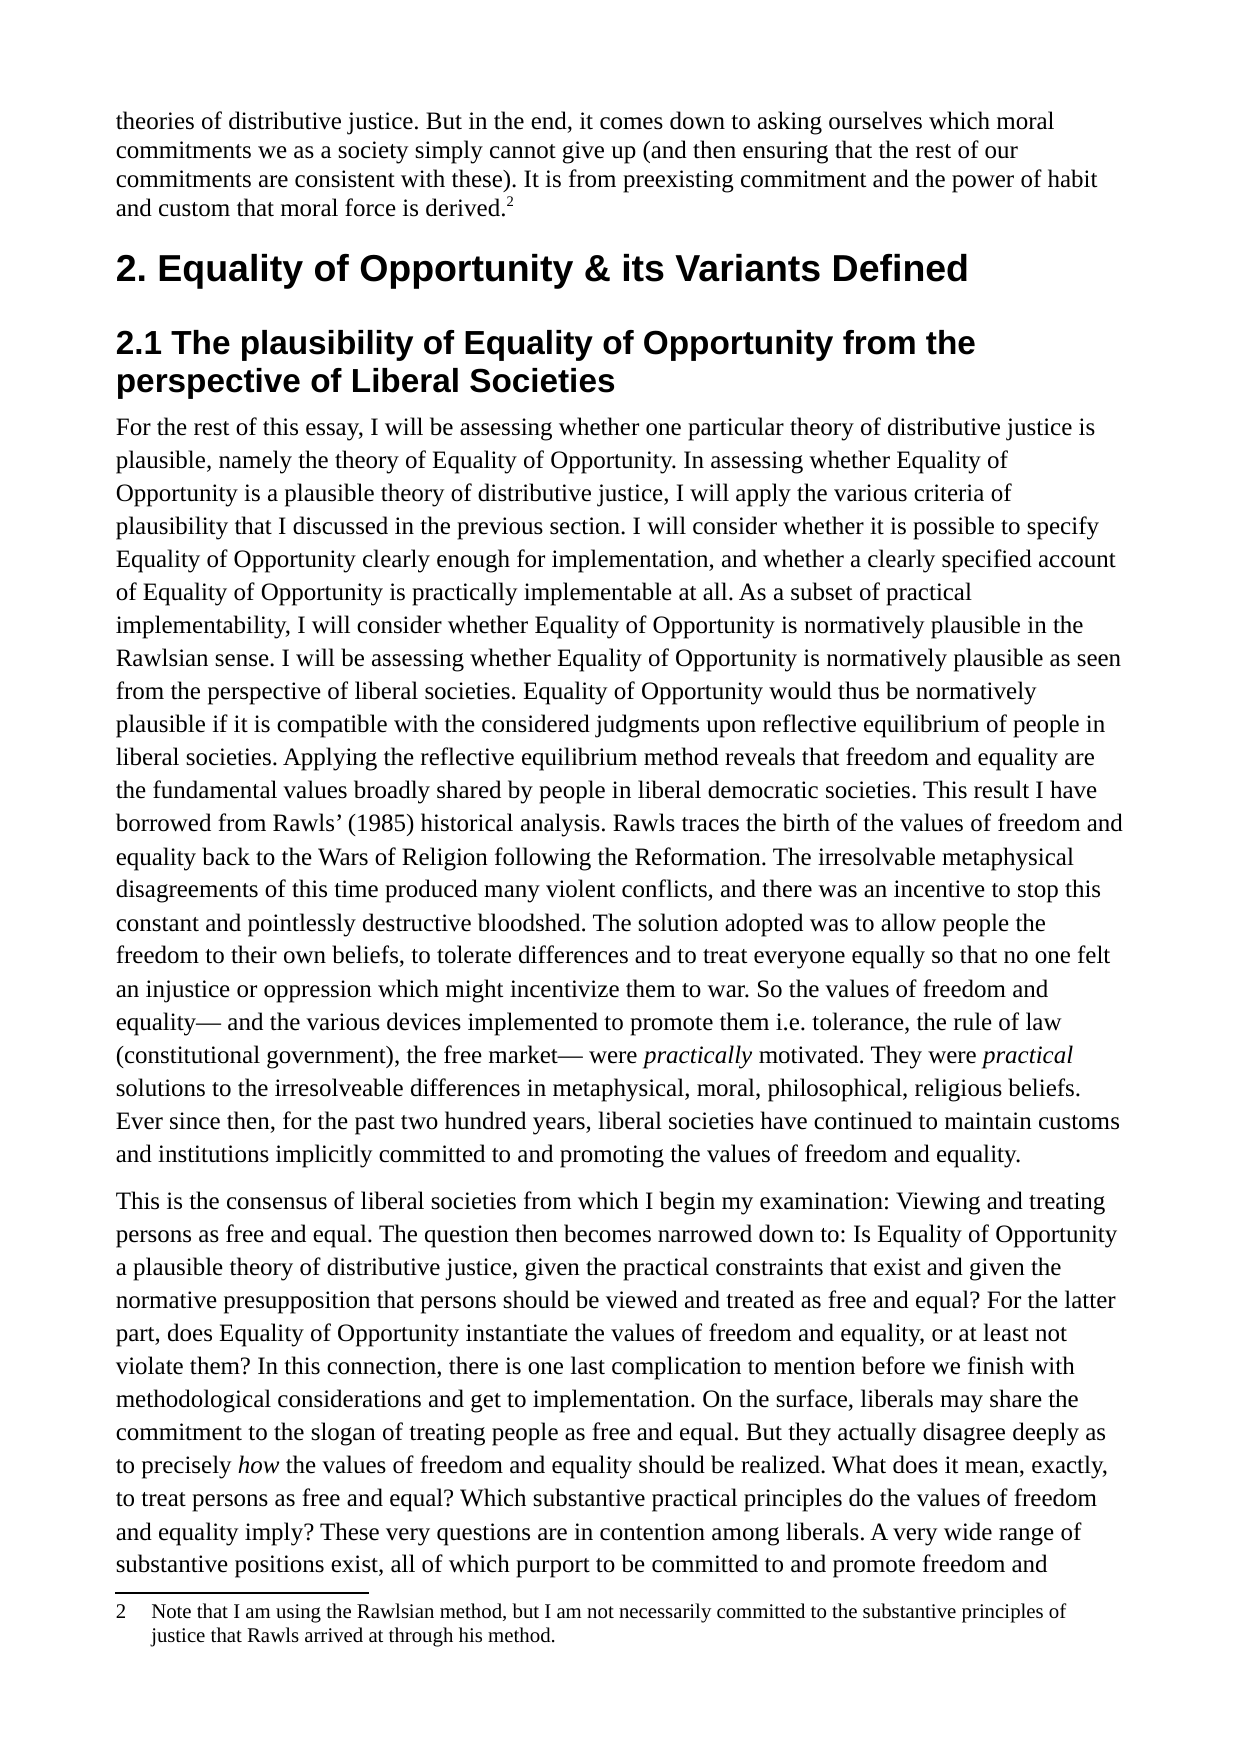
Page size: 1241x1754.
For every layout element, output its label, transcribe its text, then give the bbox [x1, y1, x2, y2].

text For the rest of this essay, I will be assessing whether one particular theory of distributive justice is plausible, namely the theory of Equality of Opportunity. In assessing whether Equality of Opportunity is a plausible theory of distributive justice, I will apply the various criteria of plausibility that I discussed in the previous section. I will consider whether it is possible to specify Equality of Opportunity clearly enough for implementation, and whether a clearly specified account of Equality of Opportunity is practically implementable at all. As a subset of practical implementability, I will consider whether Equality of Opportunity is normatively plausible in the Rawlsian sense. I will be assessing whether Equality of Opportunity is normatively plausible as seen from the perspective of liberal societies. Equality of Opportunity would thus be normatively plausible if it is compatible with the considered judgments upon reflective equilibrium of people in liberal societies. Applying the reflective equilibrium method reveals that freedom and equality are the fundamental values broadly shared by people in liberal democratic societies. This result I have borrowed from Rawls’ (1985) historical analysis. Rawls traces the birth of the values of freedom and equality back to the Wars of Religion following the Reformation. The irresolvable metaphysical disagreements of this time produced many violent conflicts, and there was an incentive to stop this constant and pointlessly destructive bloodshed. The solution adopted was to allow people the freedom to their own beliefs, to tolerate differences and to treat everyone equally so that no one felt an injustice or oppression which might incentivize them to war. So the values of freedom and equality— and the various devices implemented to promote them i.e. tolerance, the rule of law (constitutional government), the free market— were practically motivated. They were practical solutions to the irresolveable differences in metaphysical, moral, philosophical, religious beliefs. Ever since then, for the past two hundred years, liberal societies have continued to maintain customs and institutions implicitly committed to and promoting the values of freedom and equality. [116, 412, 1125, 1167]
text This is the consensus of liberal societies from which I begin my examination: Viewing and treating persons as free and equal. The question then becomes narrowed down to: Is Equality of Opportunity a plausible theory of distributive justice, given the practical constraints that exist and given the normative presupposition that persons should be viewed and treated as free and equal? For the latter part, does Equality of Opportunity instantiate the values of freedom and equality, or at least not violate them? In this connection, there is one last complication to mention before we finish with methodological considerations and get to implementation. On the surface, liberals may share the commitment to the slogan of treating people as free and equal. But they actually disagree deeply as to precisely how the values of freedom and equality should be realized. What does it mean, exactly, to treat persons as free and equal? Which substantive practical principles do the values of freedom and equality imply? These very questions are in contention among liberals. A very wide range of substantive positions exist, all of which purport to be committed to and promote freedom and [116, 1186, 1125, 1578]
subtitle 2. Equality of Opportunity & its Variants Defined [116, 246, 1125, 289]
text Note that I am using the Rawlsian method, but I am not necessarily committed to the substantive principles of justice that Rawls arrived at through his method. [116, 1599, 1125, 1647]
subtitle 2.1 The plausibility of Equality of Opportunity from the perspective of Liberal Societies [116, 323, 1125, 400]
text theories of distributive justice. But in the end, it comes down to asking ourselves which moral commitments we as a society simply cannot give up (and then ensuring that the rest of our commitments are consistent with these). It is from preexisting commitment and the power of habit and custom that moral force is derived. [116, 106, 1125, 221]
